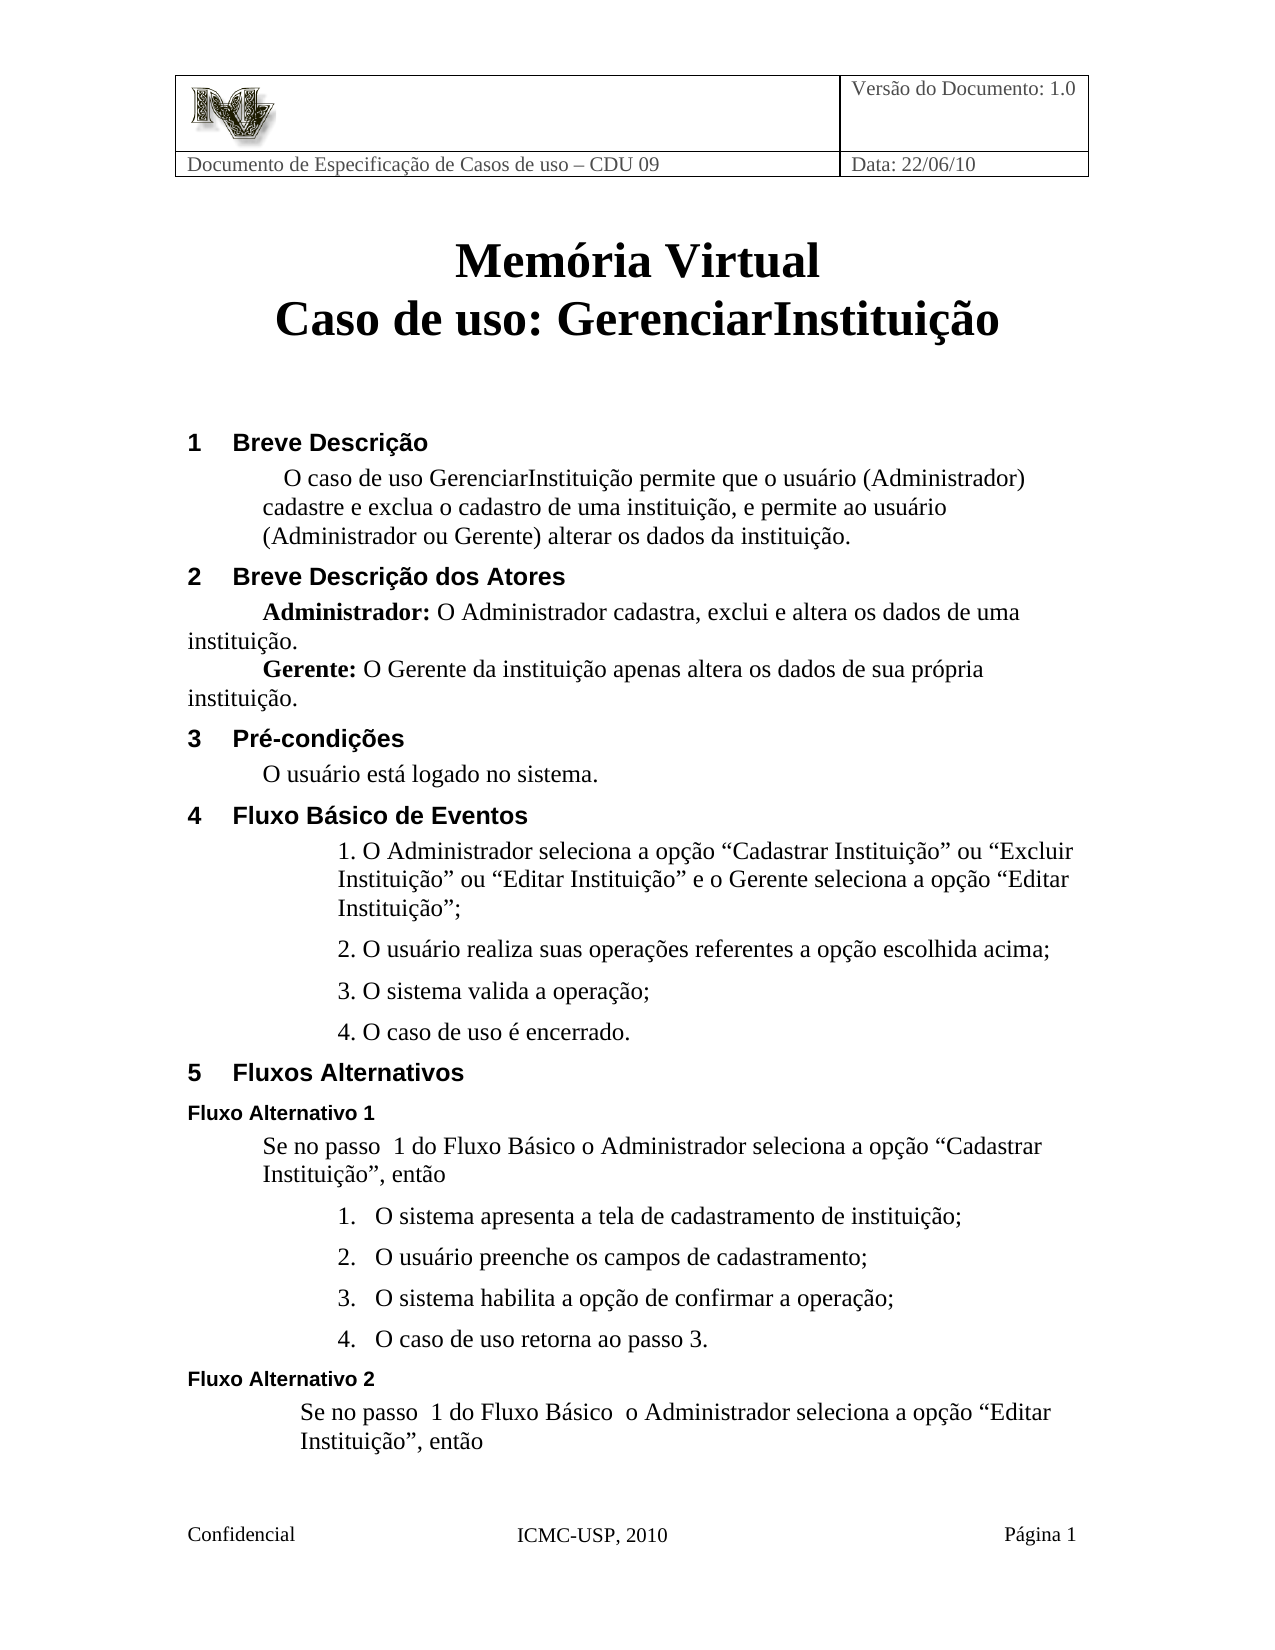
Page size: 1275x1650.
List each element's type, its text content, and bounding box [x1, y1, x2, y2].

picture [186, 76, 277, 151]
subtitle Fluxo Alternativo 2 [187, 1366, 1087, 1391]
title Memória Virtual Caso de uso: GerenciarInstituição [187, 231, 1087, 346]
text O usuário está logado no sistema. [262, 759, 1087, 788]
text Gerente: O Gerente da instituição apenas altera os dados de sua própria instituição. [187, 654, 1087, 712]
subtitle Breve Descrição [187, 428, 1087, 457]
text Administrador: O Administrador cadastra, exclui e altera os dados de uma instituição. [187, 597, 1087, 654]
text 1. O sistema apresenta a tela de cadastramento de instituição; [262, 1201, 1087, 1229]
subtitle Fluxo Básico de Eventos [187, 801, 1087, 829]
text Se no passo 1 do Fluxo Básico o Administrador seleciona a opção “Cadastrar Instituição”, então [262, 1131, 1087, 1188]
subtitle Fluxo Alternativo 1 [187, 1099, 1087, 1124]
list 1. O Administrador seleciona a opção “Cadastrar Instituição” ou “Excluir Instituição” ou “Editar Instituição” e o Gerente seleciona a opção “Editar Instituição”; [300, 836, 1087, 922]
list O sistema habilita a opção de confirmar a operação; [337, 1283, 1087, 1312]
text O caso de uso GerenciarInstituição permite que o usuário (Administrador) cadastre e exclua o cadastro de uma instituição, e permite ao usuário (Administrador ou Gerente) alterar os dados da instituição. [262, 463, 1087, 549]
list O caso de uso retorna ao passo 3. [337, 1324, 1087, 1353]
list O usuário preenche os campos de cadastramento; [337, 1242, 1087, 1271]
list 3. O sistema valida a operação; [300, 976, 1087, 1004]
subtitle Pré-condições [187, 724, 1087, 753]
list 2. O usuário realiza suas operações referentes a opção escolhida acima; [300, 934, 1087, 963]
list 4. O caso de uso é encerrado. [300, 1017, 1087, 1046]
list Se no passo 1 do Fluxo Básico o Administrador seleciona a opção “Editar Instituição”, então [262, 1397, 1087, 1454]
subtitle Fluxos Alternativos [187, 1058, 1087, 1087]
subtitle Breve Descrição dos Atores [187, 562, 1087, 591]
